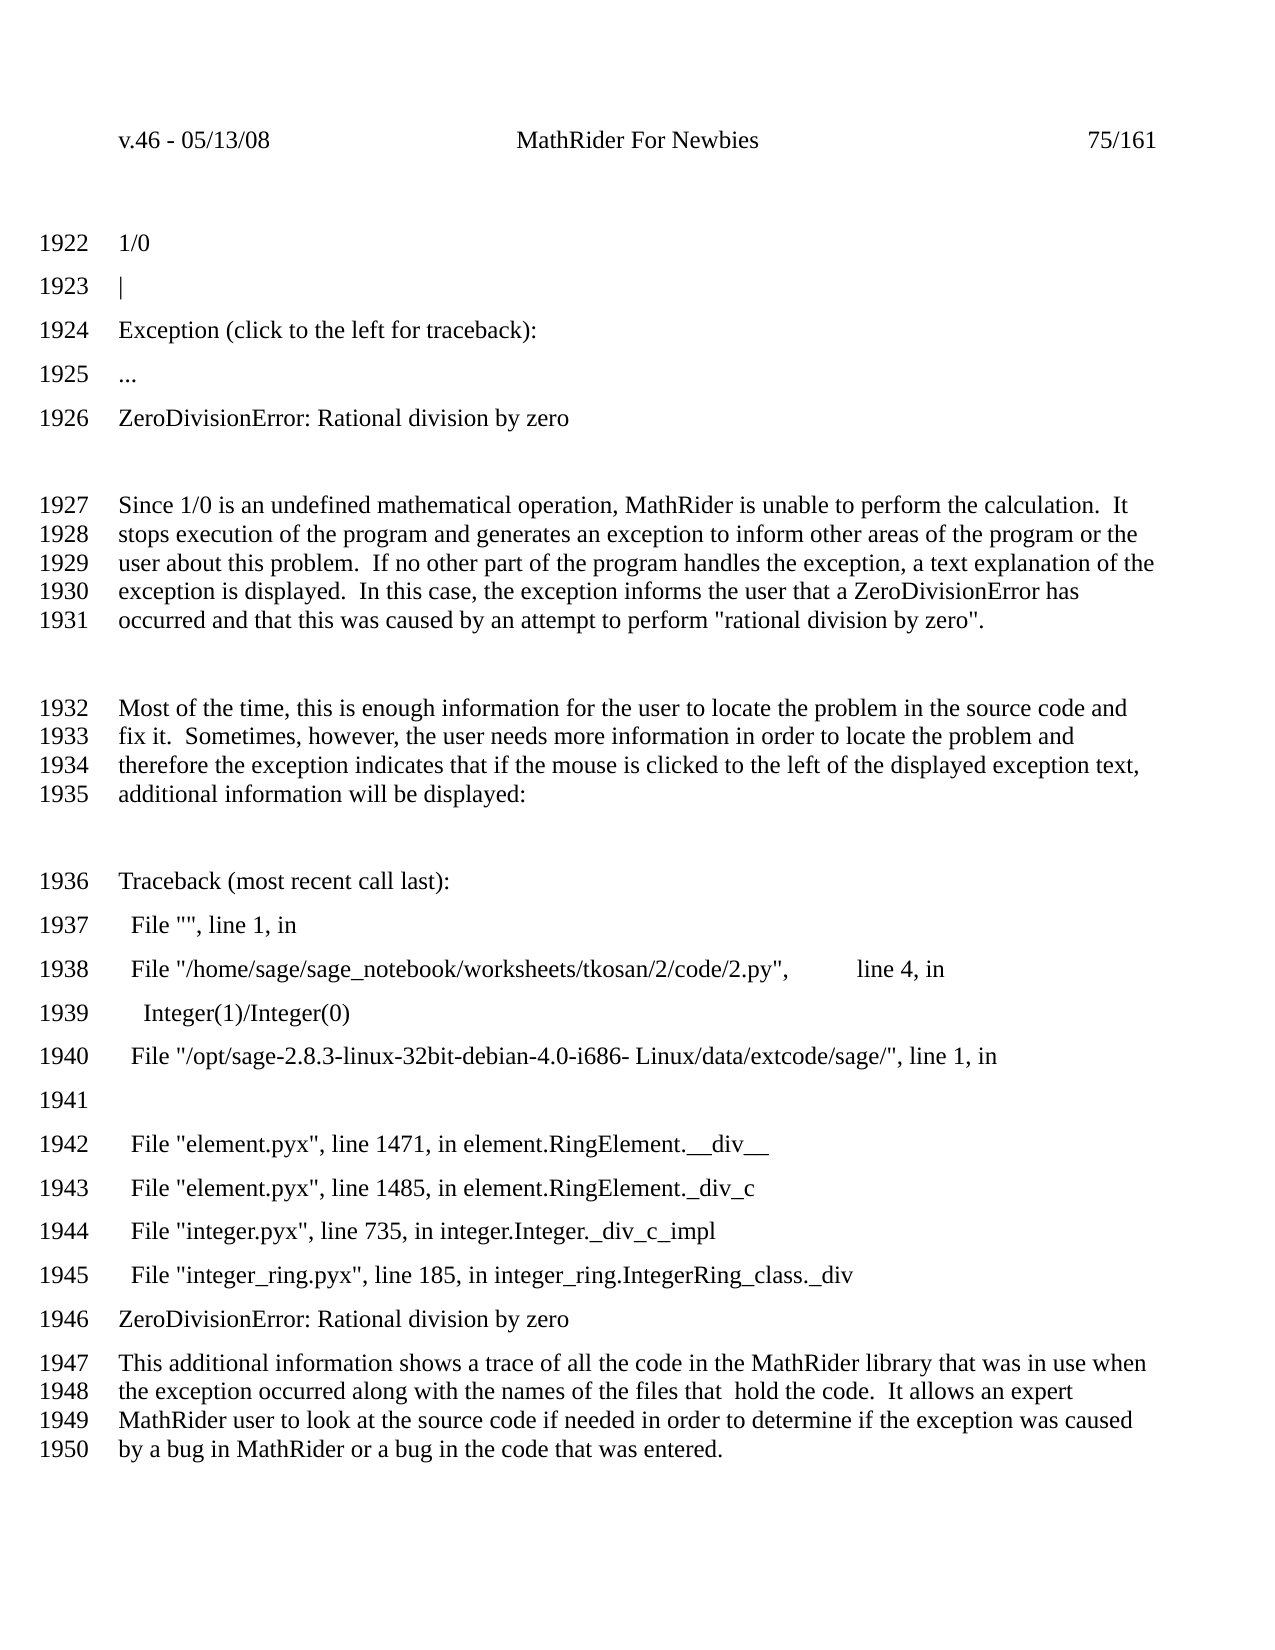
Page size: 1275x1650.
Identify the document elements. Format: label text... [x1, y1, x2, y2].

text Most of the time, this is enough information for the user to locate the problem in the source code and fix it. Sometimes, however, the user needs more information in order to locate the problem and therefore the exception indicates that if the mouse is clicked to the left of the displayed exception text, additional information will be displayed: [118, 693, 1157, 808]
text File "", line 1, in [118, 910, 1157, 939]
text File "element.pyx", line 1471, in element.RingElement.__div__ [118, 1129, 1157, 1158]
text Integer(1)/Integer(0) [118, 998, 1157, 1026]
text Traceback (most recent call last): [118, 866, 1157, 895]
text ... [118, 359, 1157, 388]
text 1/0 [118, 228, 1157, 256]
text This additional information shows a trace of all the code in the MathRider library that was in use when the exception occurred along with the names of the files that hold the code. It allows an expert MathRider user to look at the source code if needed in order to determine if the exception was caused by a bug in MathRider or a bug in the code that was entered. [118, 1348, 1157, 1463]
text File "/home/sage/sage_notebook/worksheets/tkosan/2/code/2.py", line 4, in [118, 954, 1157, 983]
text File "/opt/sage-2.8.3-linux-32bit-debian-4.0-i686- Linux/data/extcode/sage/", line 1, in [118, 1041, 1157, 1070]
text Exception (click to the left for traceback): [118, 315, 1157, 344]
text File "integer.pyx", line 735, in integer.Integer._div_c_impl [118, 1216, 1157, 1245]
text | [118, 271, 1157, 300]
text ZeroDivisionError: Rational division by zero [118, 1304, 1157, 1333]
text File "integer_ring.pyx", line 185, in integer_ring.IntegerRing_class._div [118, 1260, 1157, 1289]
text ZeroDivisionError: Rational division by zero [118, 403, 1157, 431]
text File "element.pyx", line 1485, in element.RingElement._div_c [118, 1173, 1157, 1201]
text Since 1/0 is an undefined mathematical operation, MathRider is unable to perform the calculation. It stops execution of the program and generates an exception to inform other areas of the program or the user about this problem. If no other part of the program handles the exception, a text explanation of the exception is displayed. In this case, the exception informs the user that a ZeroDivisionError has occurred and that this was caused by an attempt to perform "rational division by zero". [118, 490, 1157, 634]
